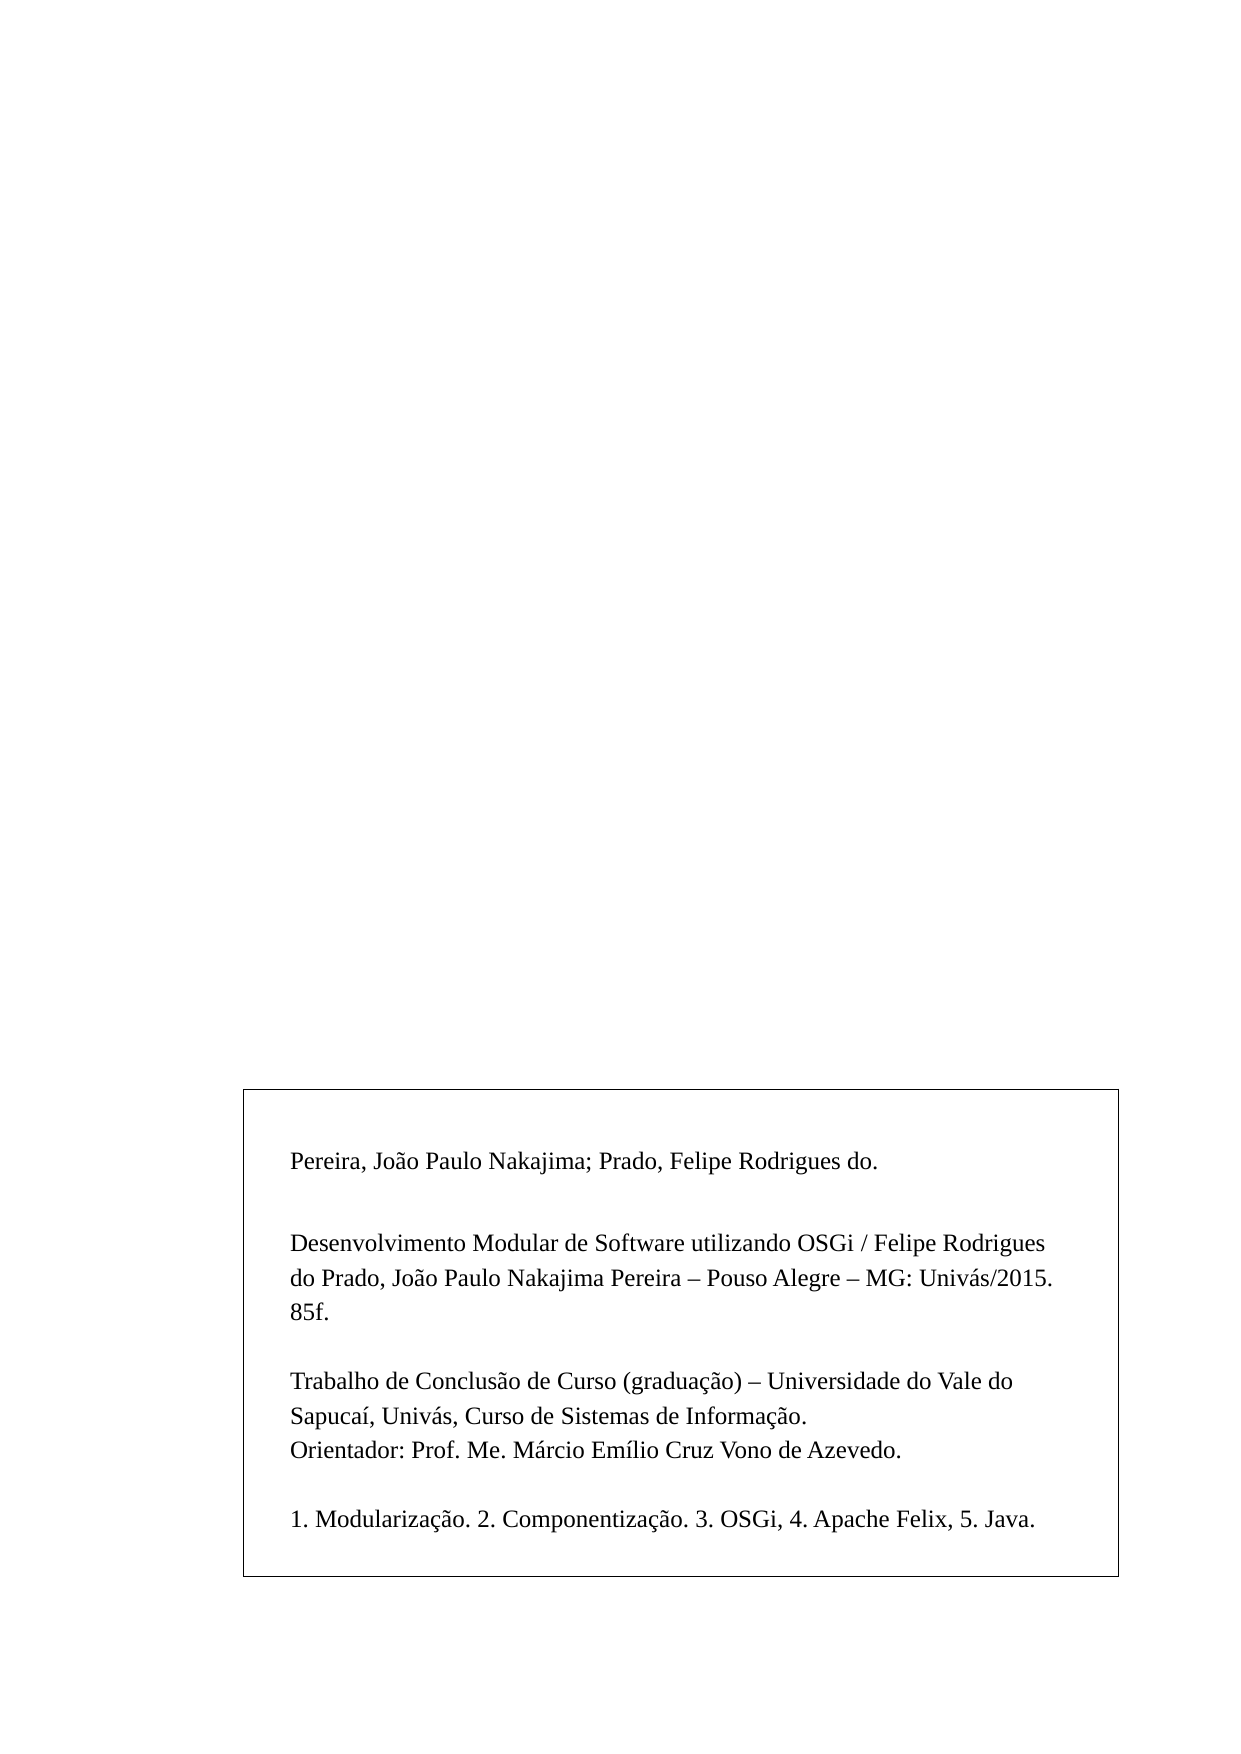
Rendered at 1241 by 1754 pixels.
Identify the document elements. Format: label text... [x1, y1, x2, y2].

text 85f. [290, 1297, 1075, 1326]
text Trabalho de Conclusão de Curso (graduação) – Universidade do Vale do Sapucaí, Univás, Curso de Sistemas de Informação. [290, 1366, 1075, 1430]
text Pereira, João Paulo Nakajima; Prado, Felipe Rodrigues do. [290, 1146, 1109, 1175]
text Orientador: Prof. Me. Márcio Emílio Cruz Vono de Azevedo. [290, 1435, 1075, 1464]
text 1. Modularização. 2. Componentização. 3. OSGi, 4. Apache Felix, 5. Java. [290, 1504, 1075, 1533]
text Desenvolvimento Modular de Software utilizando OSGi / Felipe Rodrigues do Prado, João Paulo Nakajima Pereira – Pouso Alegre – MG: Univás/2015. [290, 1228, 1075, 1292]
